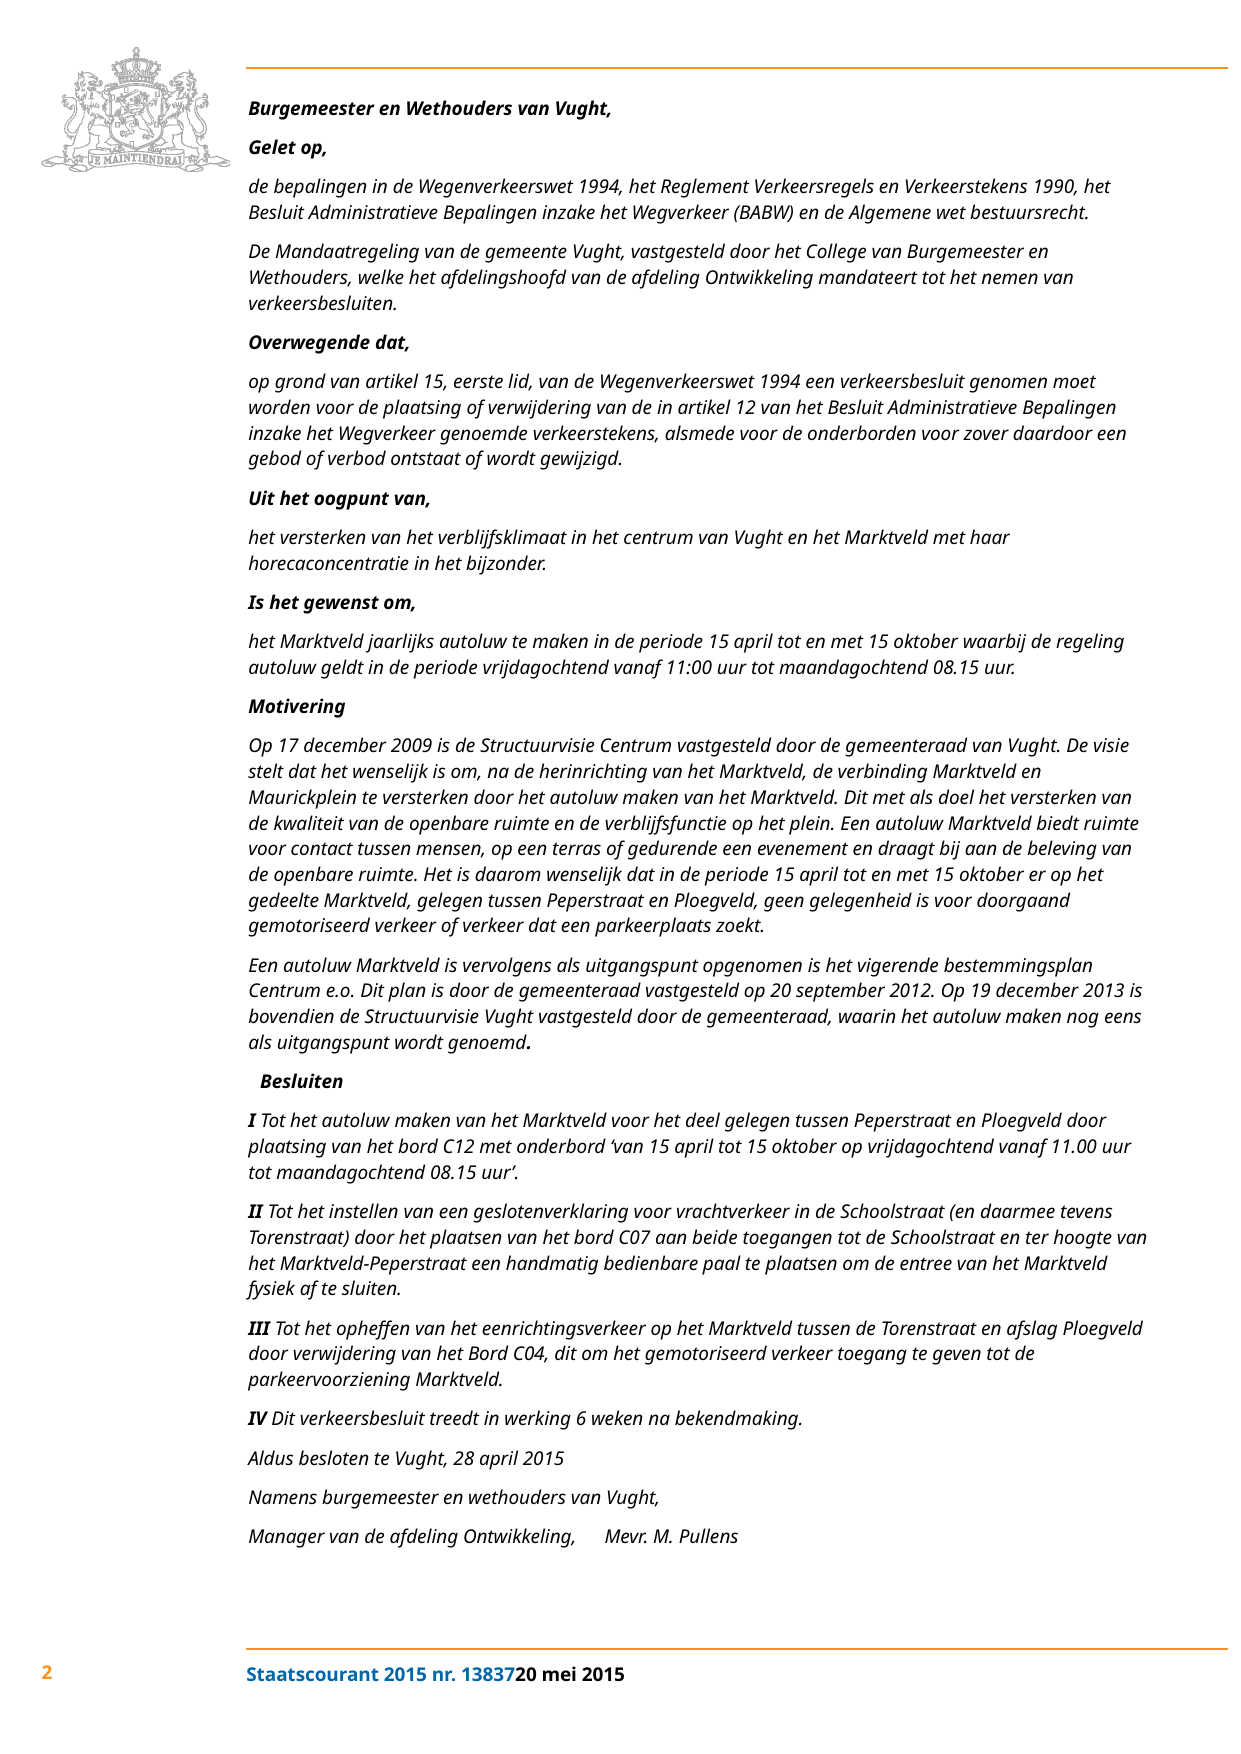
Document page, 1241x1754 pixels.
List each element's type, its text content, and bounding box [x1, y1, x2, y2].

text I Tot het autoluw maken van het Marktveld voor het deel gelegen tussen Peperstraat en Ploegveld door plaatsing van het bord C12 met onderbord ‘van 15 april tot 15 oktober op vrijdagochtend vanaf 11.00 uur tot maandagochtend 08.15 uur’. [248, 1108, 1152, 1185]
text Motivering [248, 693, 1152, 719]
text Manager van de afdeling Ontwikkeling, Mevr. M. Pullens [248, 1523, 1152, 1549]
picture [41, 47, 231, 172]
text Op 17 december 2009 is de Structuurvisie Centrum vastgesteld door de gemeenteraad van Vught. De visie stelt dat het wenselijk is om, na de herinrichting van het Marktveld, de verbinding Marktveld en Maurickplein te versterken door het autoluw maken van het Marktveld. Dit met als doel het versterken van de kwaliteit van de openbare ruimte en de verblijfsfunctie op het plein. Een autoluw Marktveld biedt ruimte voor contact tussen mensen, op een terras of gedurende een evenement en draagt bij aan de beleving van de openbare ruimte. Het is daarom wenselijk dat in de periode 15 april tot en met 15 oktober er op het gedeelte Marktveld, gelegen tussen Peperstraat en Ploegveld, geen gelegenheid is voor doorgaand gemotoriseerd verkeer of verkeer dat een parkeerplaats zoekt. [248, 733, 1152, 938]
text het Marktveld jaarlijks autoluw te maken in de periode 15 april tot en met 15 oktober waarbij de regeling autoluw geldt in de periode vrijdagochtend vanaf 11:00 uur tot maandagochtend 08.15 uur. [248, 628, 1152, 680]
text Uit het oogpunt van, [248, 485, 1152, 511]
text Is het gewenst om, [248, 589, 1152, 615]
text Namens burgemeester en wethouders van Vught, [248, 1484, 1152, 1510]
text Burgemeester en Wethouders van Vught, [248, 95, 1152, 121]
text IV Dit verkeersbesluit treedt in werking 6 weken na bekendmaking. [248, 1406, 1152, 1431]
text de bepalingen in de Wegenverkeerswet 1994, het Reglement Verkeersregels en Verkeerstekens 1990, het Besluit Administratieve Bepalingen inzake het Wegverkeer (BABW) en de Algemene wet bestuursrecht. [248, 173, 1152, 225]
text De Mandaatregeling van de gemeente Vught, vastgesteld door het College van Burgemeester en Wethouders, welke het afdelingshoofd van de afdeling Ontwikkeling mandateert tot het nemen van verkeersbesluiten. [248, 238, 1152, 316]
text Een autoluw Marktveld is vervolgens als uitgangspunt opgenomen is het vigerende bestemmingsplan Centrum e.o. Dit plan is door de gemeenteraad vastgesteld op 20 september 2012. Op 19 december 2013 is bovendien de Structuurvisie Vught vastgesteld door de gemeenteraad, waarin het autoluw maken nog eens als uitgangspunt wordt genoemd. [248, 952, 1152, 1055]
text Gelet op, [248, 134, 1152, 160]
text het versterken van het verblijfsklimaat in het centrum van Vught en het Marktveld met haar horecaconcentratie in het bijzonder. [248, 524, 1152, 576]
text Besluiten [248, 1068, 1152, 1094]
text II Tot het instellen van een geslotenverklaring voor vrachtverkeer in de Schoolstraat (en daarmee tevens Torenstraat) door het plaatsen van het bord C07 aan beide toegangen tot de Schoolstraat en ter hoogte van het Marktveld-Peperstraat een handmatig bedienbare paal te plaatsen om de entree van het Marktveld fysiek af te sluiten. [248, 1198, 1152, 1301]
text op grond van artikel 15, eerste lid, van de Wegenverkeerswet 1994 een verkeersbesluit genomen moet worden voor de plaatsing of verwijdering van de in artikel 12 van het Besluit Administratieve Bepalingen inzake het Wegverkeer genoemde verkeerstekens, alsmede voor de onderborden voor zover daardoor een gebod of verbod ontstaat of wordt gewijzigd. [248, 368, 1152, 471]
text Aldus besloten te Vught, 28 april 2015 [248, 1445, 1152, 1471]
text III Tot het opheffen van het eenrichtingsverkeer op het Marktveld tussen de Torenstraat en afslag Ploegveld door verwijdering van het Bord C04, dit om het gemotoriseerd verkeer toegang te geven tot de parkeervoorziening Marktveld. [248, 1315, 1152, 1392]
text Overwegende dat, [248, 329, 1152, 355]
